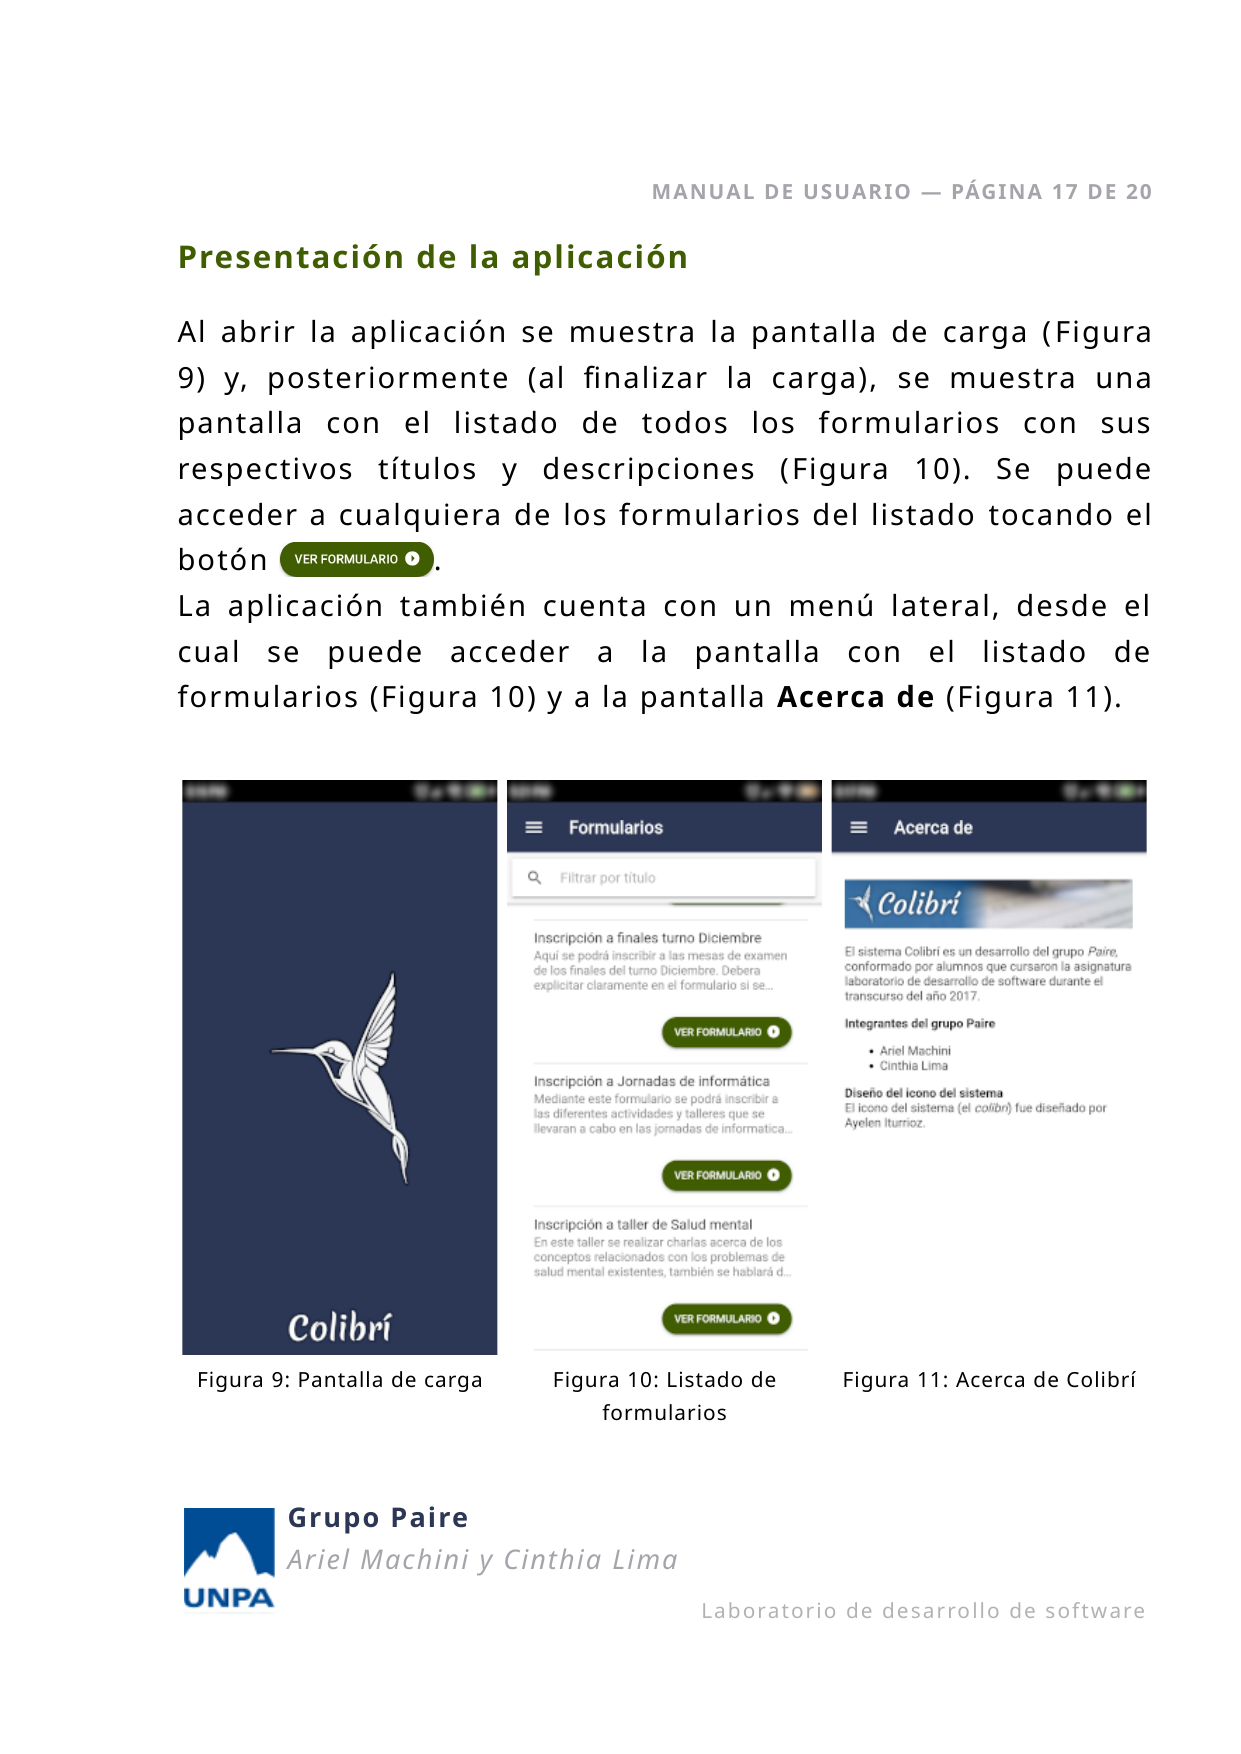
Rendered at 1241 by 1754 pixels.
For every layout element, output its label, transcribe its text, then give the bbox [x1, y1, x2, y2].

text Figura 10: Listado de formularios [507, 1355, 822, 1426]
picture [279, 542, 434, 577]
subtitle Presentación de la aplicación [177, 235, 1152, 278]
picture [184, 1508, 275, 1614]
picture [507, 780, 822, 1355]
text La aplicación también cuenta con un menú lateral, desde el cual se puede acceder a la pantalla con el listado de formularios (Figura 10) y a la pantalla Acerca de (Figura 11). [177, 585, 1152, 716]
text Al abrir la aplicación se muestra la pantalla de carga (Figura 9) y, posteriormente (al finalizar la carga), se muestra una pantalla con el listado de todos los formularios con sus respectivos títulos y descripciones (Figura 10). Se puede acceder a cualquiera de los formularios del listado tocando el botón . [177, 311, 1152, 579]
text Figura 9: Pantalla de carga [182, 1355, 497, 1393]
text Figura 11: Acerca de Colibrí [832, 1355, 1147, 1393]
picture [182, 780, 498, 1355]
picture [831, 780, 1147, 1355]
